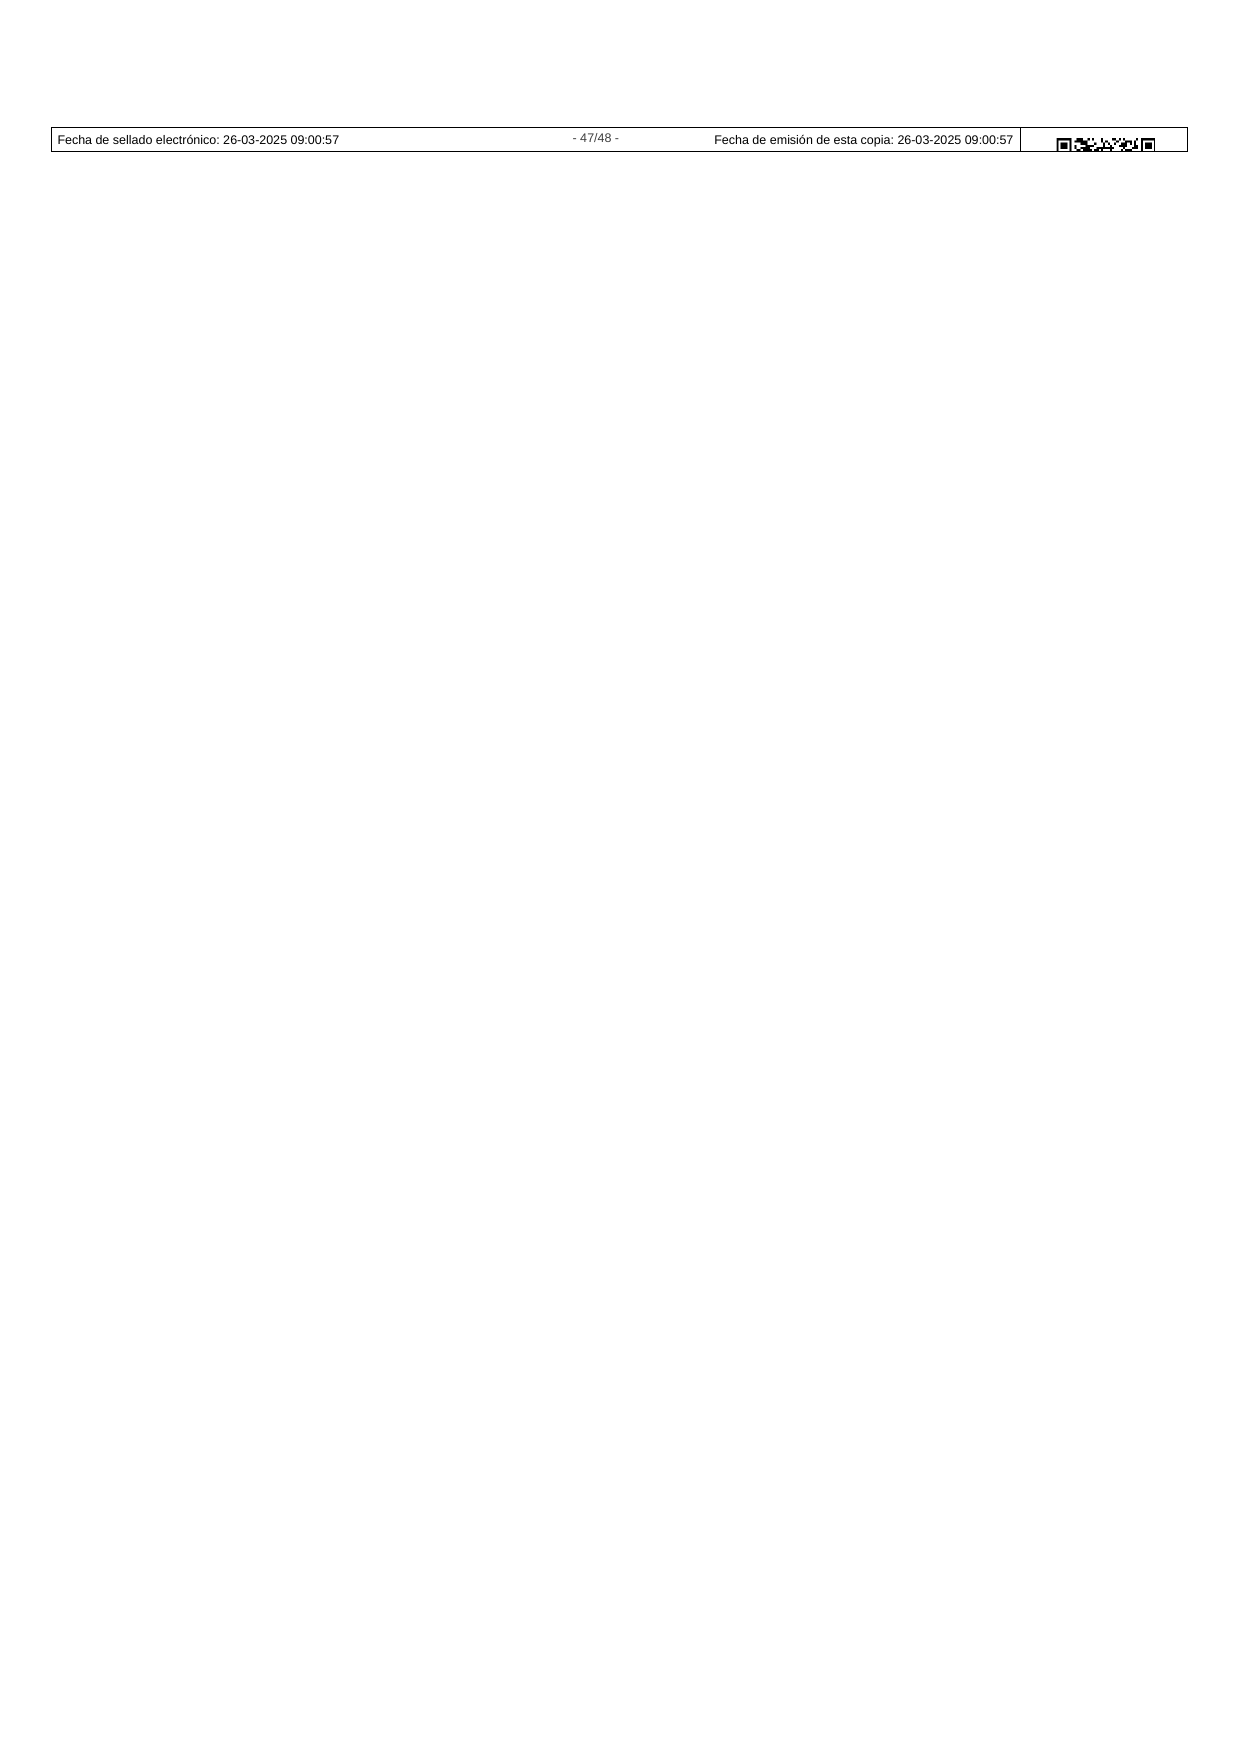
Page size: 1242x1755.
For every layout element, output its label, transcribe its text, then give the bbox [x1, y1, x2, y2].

table_header [1021, 128, 1187, 151]
table_cell Fecha de sellado electrónico: 26-03-2025 09:00:57 - 47/48 - Fecha de emisión de esta copia: 26-03-2025 09:00:57 [52, 128, 1020, 151]
